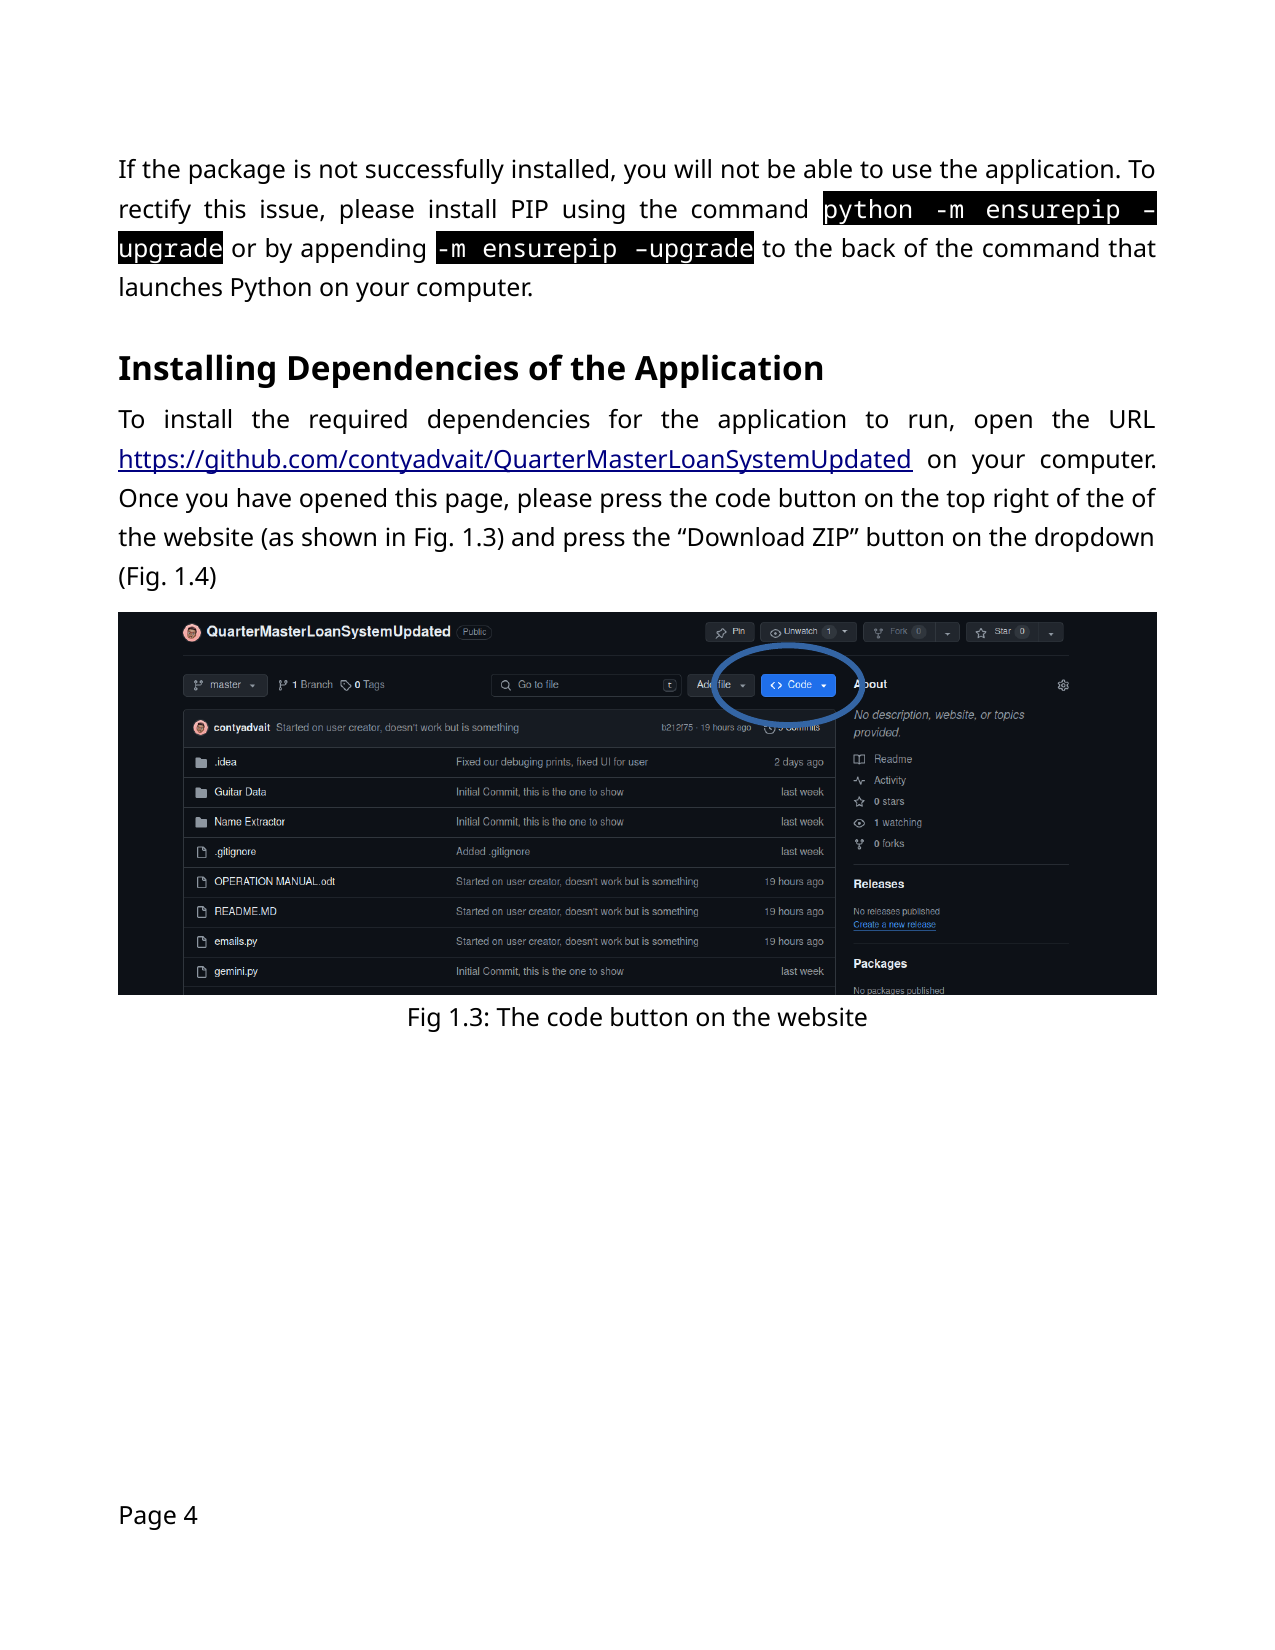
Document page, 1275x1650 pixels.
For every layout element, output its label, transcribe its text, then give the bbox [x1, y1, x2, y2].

text If the package is not successfully installed, you will not be able to use the application. To rectify this issue, please install PIP using the command python -m ensurepip –upgrade or by appending -m ensurepip –upgrade to the back of the command that launches Python on your computer. [118, 152, 1157, 304]
picture [118, 612, 1157, 995]
text Fig 1.3: The code button on the website [118, 995, 1157, 1034]
text To install the required dependencies for the application to run, open the URL https://github.com/contyadvait/QuarterMasterLoanSystemUpdated on your computer. Once you have opened this page, please press the code button on the top right of the of the website (as shown in Fig. 1.3) and press the “Download ZIP” button on the dropdown (Fig. 1.4) [118, 402, 1157, 593]
subtitle Installing Dependencies of the Application [118, 344, 1157, 390]
